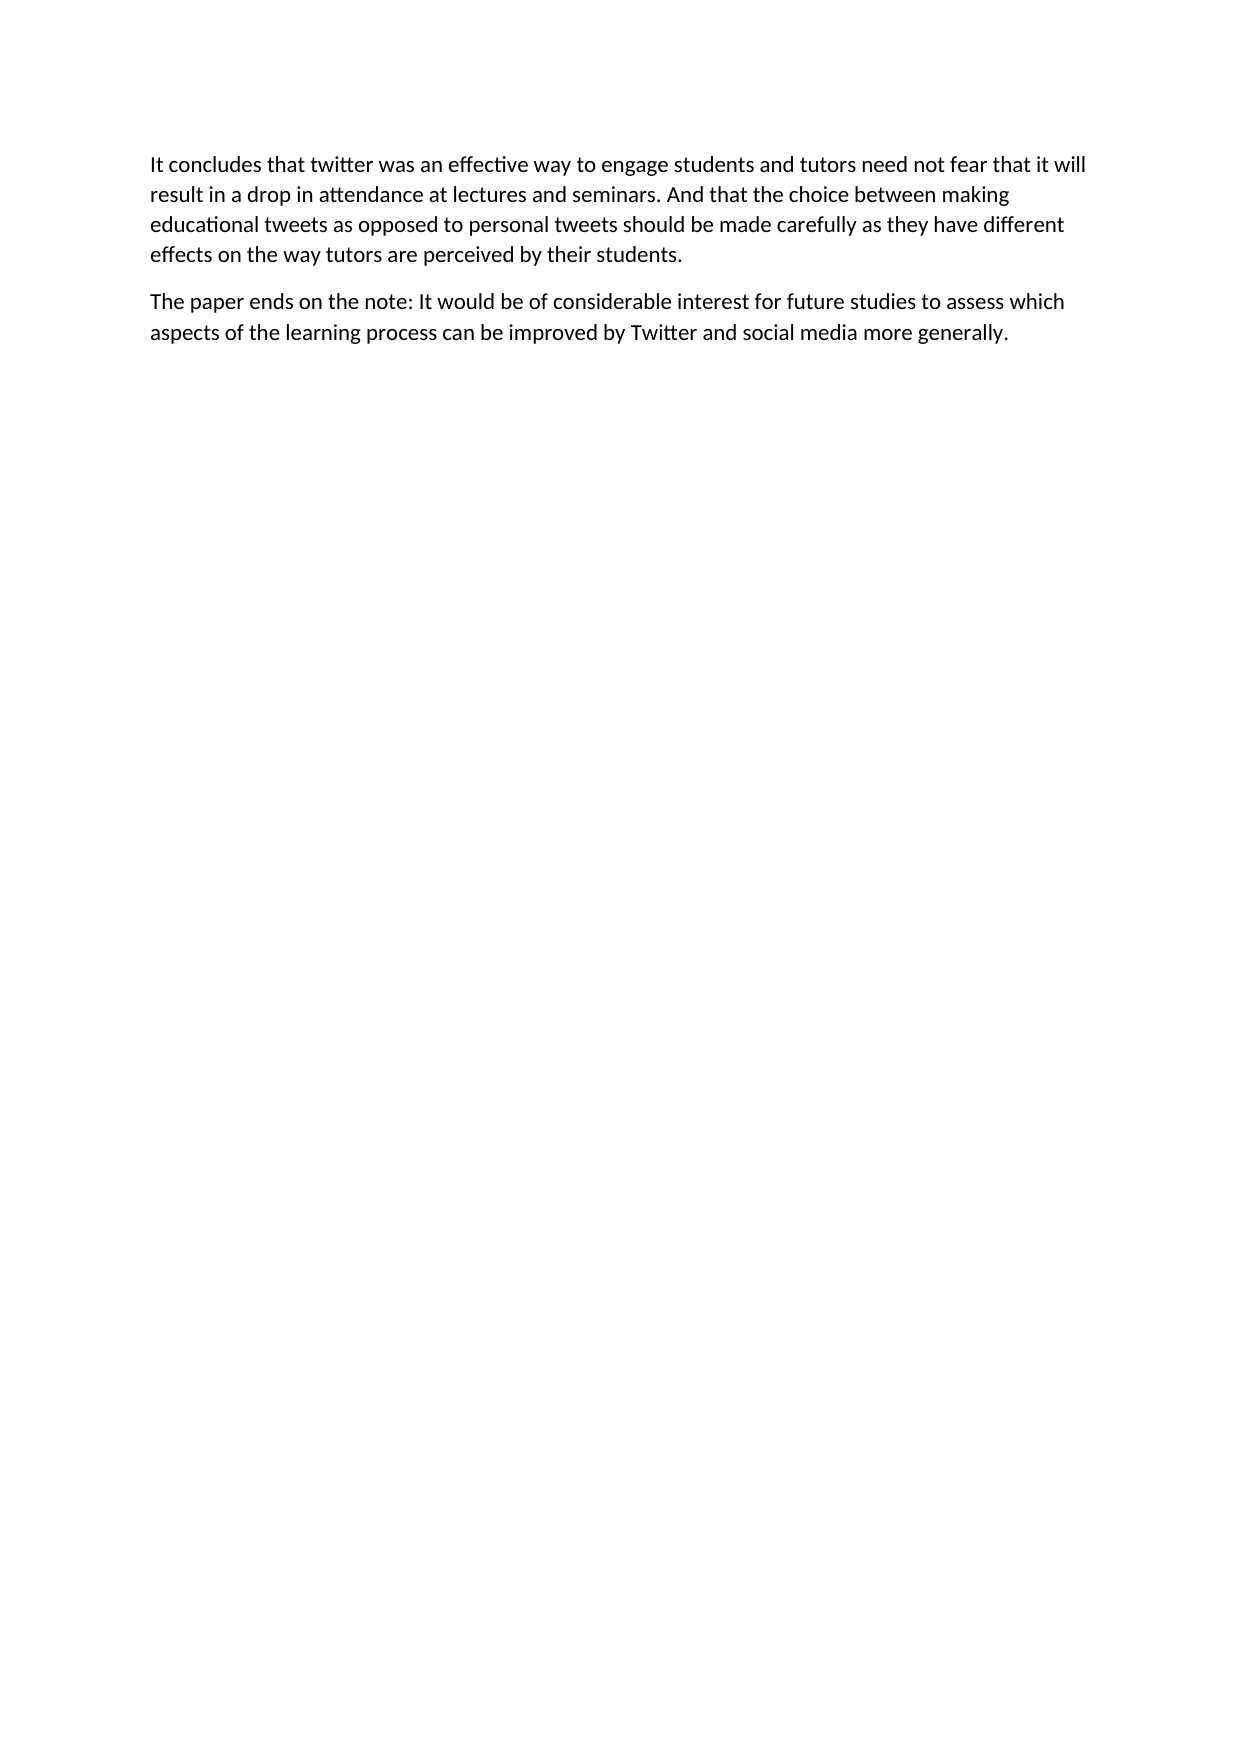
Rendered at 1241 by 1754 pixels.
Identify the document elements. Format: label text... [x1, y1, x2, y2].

text It concludes that twitter was an effective way to engage students and tutors need not fear that it will result in a drop in attendance at lectures and seminars. And that the choice between making educational tweets as opposed to personal tweets should be made carefully as they have different effects on the way tutors are perceived by their students. [150, 150, 1090, 269]
text The paper ends on the note: It would be of considerable interest for future studies to assess which aspects of the learning process can be improved by Twitter and social media more generally. [150, 287, 1090, 346]
